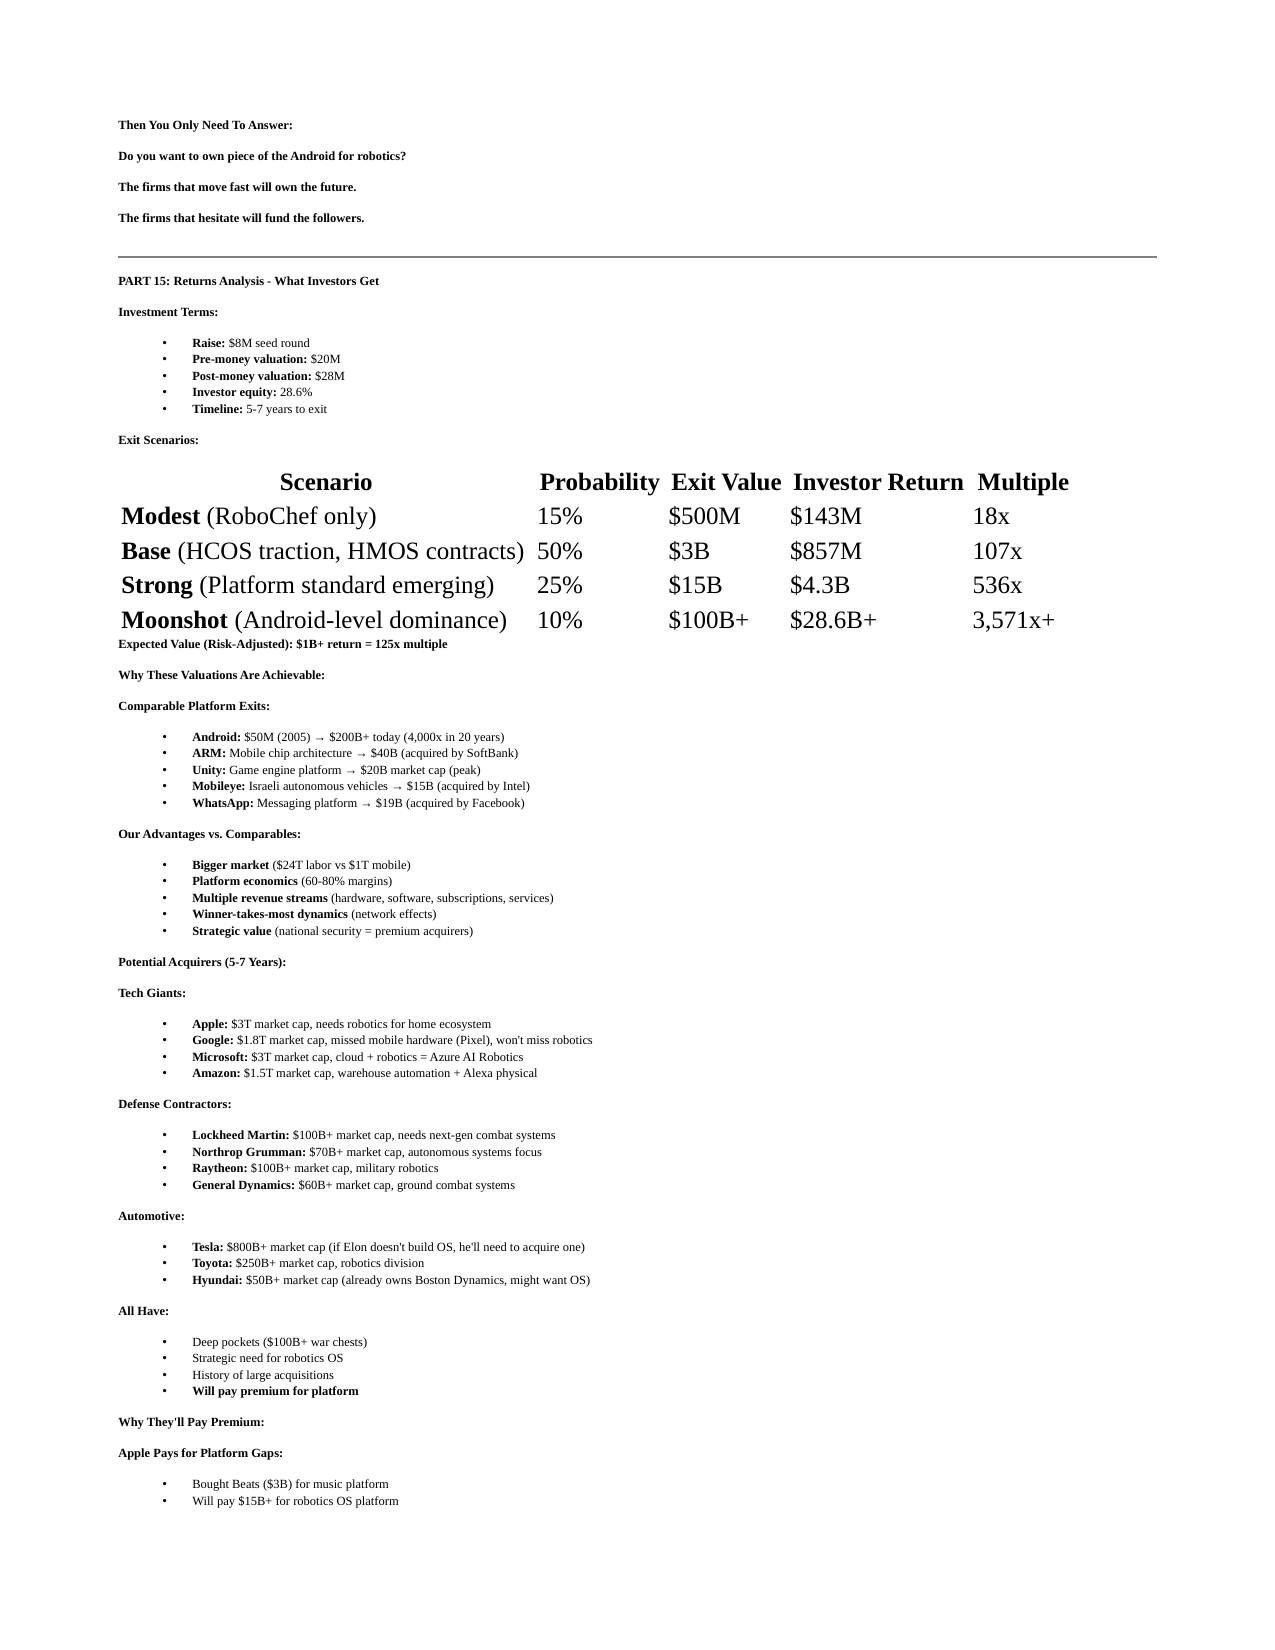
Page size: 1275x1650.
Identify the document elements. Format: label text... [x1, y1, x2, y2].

list Raytheon: $100B+ market cap, military robotics [162, 1161, 1157, 1175]
table_header Multiple [970, 464, 1077, 498]
list General Dynamics: $60B+ market cap, ground combat systems [162, 1177, 1157, 1192]
list Toyota: $250B+ market cap, robotics division [162, 1256, 1157, 1270]
table_cell Moonshot (Android-level dominance) [118, 602, 534, 637]
table_cell 25% [534, 568, 665, 602]
list Bigger market ($24T labor vs $1T mobile) [162, 858, 1157, 872]
text Defense Contractors: [118, 1097, 1157, 1111]
list Platform economics (60-80% margins) [162, 874, 1157, 888]
list Android: $50M (2005) → $200B+ today (4,000x in 20 years) [162, 730, 1157, 744]
list Bought Beats ($3B) for music platform [162, 1477, 1157, 1491]
list Strategic value (national security = premium acquirers) [162, 923, 1157, 938]
table_cell Modest (RoboChef only) [118, 498, 534, 533]
table_cell $28.6B+ [787, 602, 969, 637]
table_cell 15% [534, 498, 665, 533]
table_cell Strong (Platform standard emerging) [118, 568, 534, 602]
table_cell 50% [534, 533, 665, 567]
list Will pay $15B+ for robotics OS platform [162, 1493, 1157, 1508]
table_cell Base (HCOS traction, HMOS contracts) [118, 533, 534, 567]
list Lockheed Martin: $100B+ market cap, needs next-gen combat systems [162, 1128, 1157, 1142]
table_header Exit Value [665, 464, 787, 498]
table_cell 3,571x+ [970, 602, 1077, 637]
text Automotive: [118, 1208, 1157, 1223]
text Exit Scenarios: [118, 433, 1157, 447]
list Apple: $3T market cap, needs robotics for home ecosystem [162, 1017, 1157, 1031]
text All Have: [118, 1303, 1157, 1318]
text The firms that move fast will own the future. [118, 180, 1157, 194]
table_cell 536x [970, 568, 1077, 602]
text The firms that hesitate will fund the followers. [118, 211, 1157, 226]
list Pre-money valuation: $20M [162, 352, 1157, 367]
list ARM: Mobile chip architecture → $40B (acquired by SoftBank) [162, 746, 1157, 761]
table_cell $15B [665, 568, 787, 602]
list Amazon: $1.5T market cap, warehouse automation + Alexa physical [162, 1066, 1157, 1080]
list History of large acquisitions [162, 1367, 1157, 1382]
list Winner-takes-most dynamics (network effects) [162, 907, 1157, 921]
list Mobileye: Israeli autonomous vehicles → $15B (acquired by Intel) [162, 779, 1157, 793]
list Investor equity: 28.6% [162, 385, 1157, 399]
table_cell $4.3B [787, 568, 969, 602]
list Northrop Grumman: $70B+ market cap, autonomous systems focus [162, 1144, 1157, 1159]
list WhatsApp: Messaging platform → $19B (acquired by Facebook) [162, 796, 1157, 810]
list Tesla: $800B+ market cap (if Elon doesn't build OS, he'll need to acquire one) [162, 1239, 1157, 1254]
list Google: $1.8T market cap, missed mobile hardware (Pixel), won't miss robotics [162, 1033, 1157, 1047]
text Why These Valuations Are Achievable: [118, 668, 1157, 682]
list Raise: $8M seed round [162, 336, 1157, 350]
table_cell $3B [665, 533, 787, 567]
list Timeline: 5-7 years to exit [162, 402, 1157, 416]
text Why They'll Pay Premium: [118, 1415, 1157, 1429]
table_cell $857M [787, 533, 969, 567]
table_cell $100B+ [665, 602, 787, 637]
text Our Advantages vs. Comparables: [118, 827, 1157, 841]
table_cell $143M [787, 498, 969, 533]
list Will pay premium for platform [162, 1384, 1157, 1398]
text Potential Acquirers (5-7 Years): [118, 954, 1157, 969]
list Microsoft: $3T market cap, cloud + robotics = Azure AI Robotics [162, 1049, 1157, 1064]
table_cell $500M [665, 498, 787, 533]
table_cell 18x [970, 498, 1077, 533]
list Strategic need for robotics OS [162, 1351, 1157, 1365]
list Post-money valuation: $28M [162, 369, 1157, 383]
text Tech Giants: [118, 986, 1157, 1000]
table_cell 107x [970, 533, 1077, 567]
list Hyundai: $50B+ market cap (already owns Boston Dynamics, might want OS) [162, 1272, 1157, 1287]
list Unity: Game engine platform → $20B market cap (peak) [162, 763, 1157, 777]
text Comparable Platform Exits: [118, 699, 1157, 713]
table_cell 10% [534, 602, 665, 637]
table_header Probability [534, 464, 665, 498]
table_header Scenario [118, 464, 534, 498]
text Apple Pays for Platform Gaps: [118, 1446, 1157, 1460]
text Expected Value (Risk-Adjusted): $1B+ return = 125x multiple [118, 637, 1157, 651]
table_header Investor Return [787, 464, 969, 498]
subtitle PART 15: Returns Analysis - What Investors Get [118, 274, 1157, 288]
text Investment Terms: [118, 305, 1157, 319]
text Do you want to own piece of the Android for robotics? [118, 149, 1157, 163]
list Multiple revenue streams (hardware, software, subscriptions, services) [162, 891, 1157, 905]
list Deep pockets ($100B+ war chests) [162, 1334, 1157, 1349]
text Then You Only Need To Answer: [118, 118, 1157, 132]
